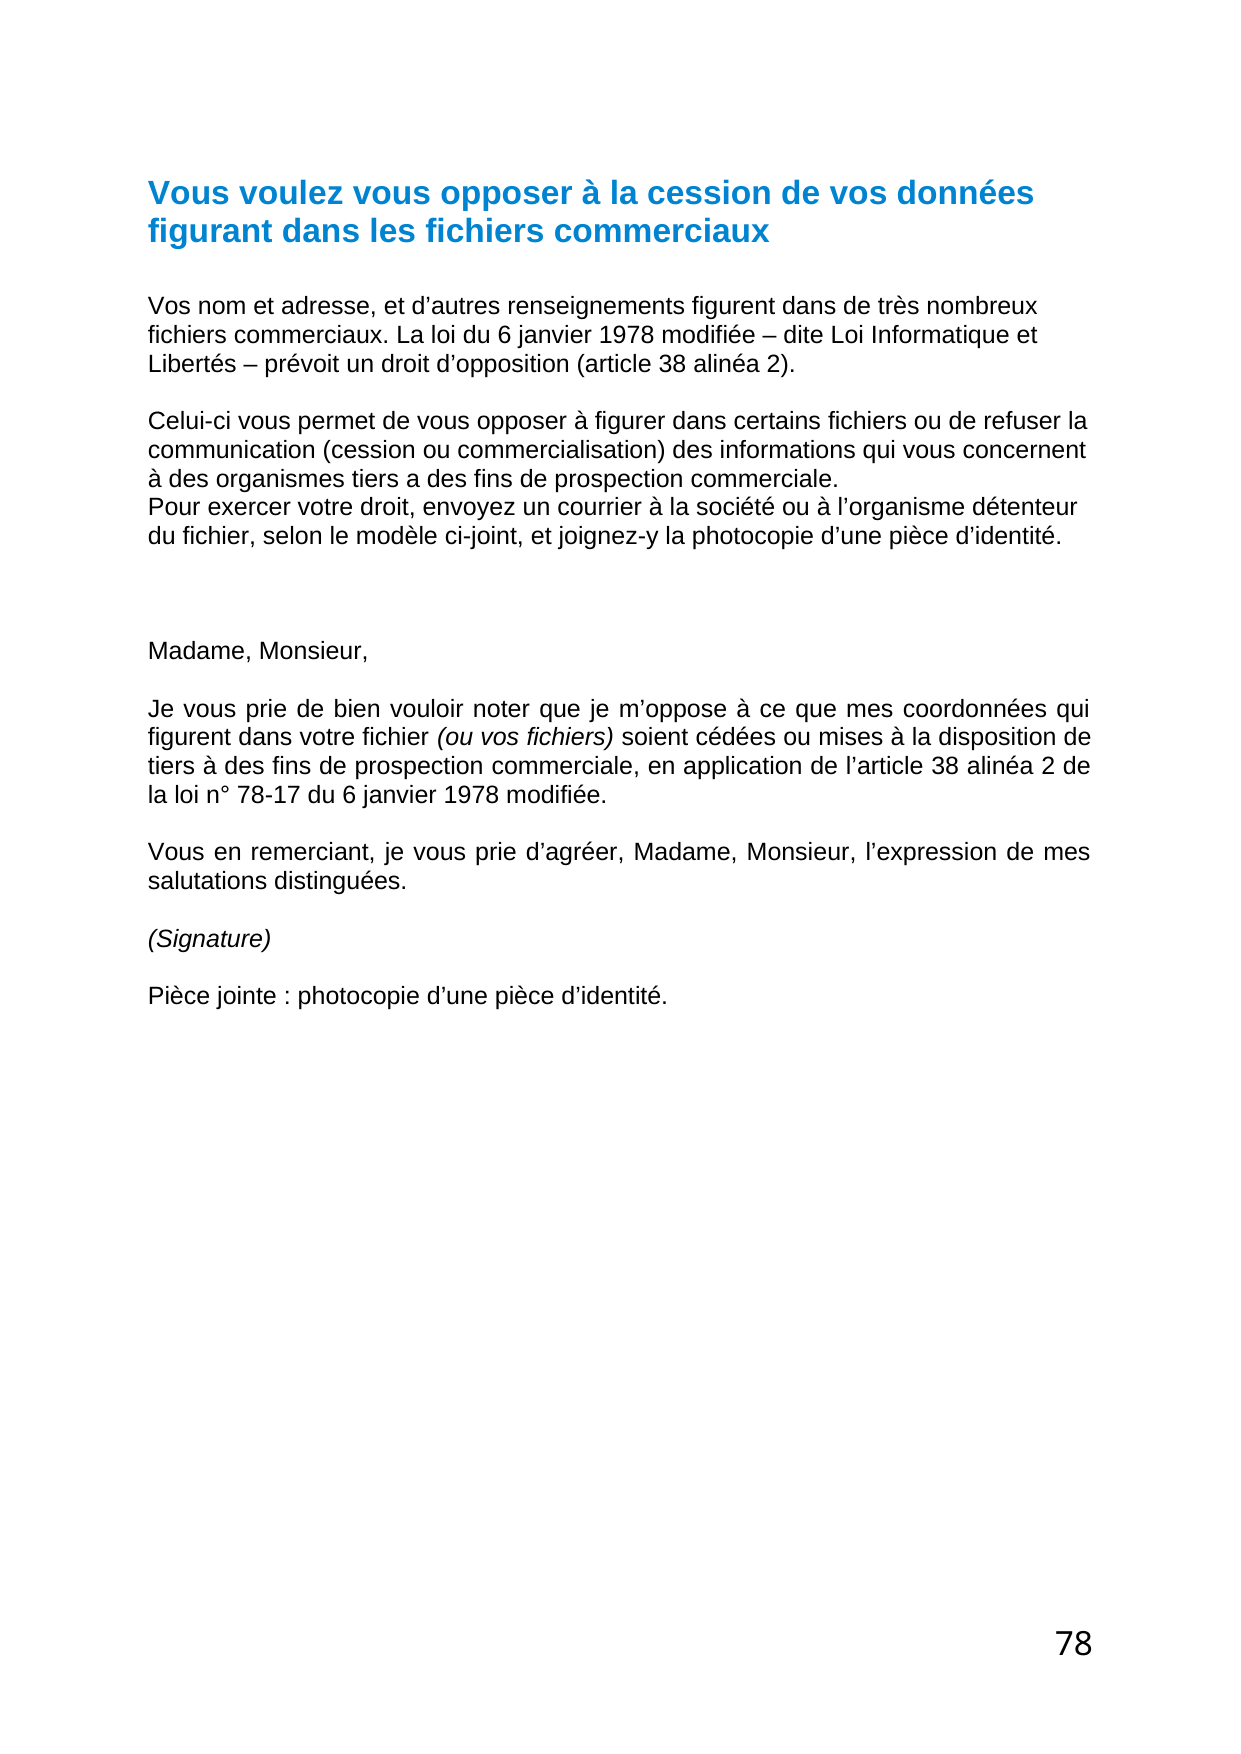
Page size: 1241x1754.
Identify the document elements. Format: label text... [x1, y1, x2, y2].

text Je vous prie de bien vouloir noter que je m’oppose à ce que mes coordonnées qui figurent dans votre fichier (ou vos fichiers) soient cédées ou mises à la disposition de tiers à des fins de prospection commerciale, en application de l’article 38 alinéa 2 de la loi n° 78-17 du 6 janvier 1978 modifiée. [148, 694, 1093, 809]
text Madame, Monsieur, [148, 636, 1093, 665]
text Celui-ci vous permet de vous opposer à figurer dans certains fichiers ou de refuser la communication (cession ou commercialisation) des informations qui vous concernent à des organismes tiers a des fins de prospection commerciale. [148, 406, 1093, 492]
text Vos nom et adresse, et d’autres renseignements figurent dans de très nombreux fichiers commerciaux. La loi du 6 janvier 1978 modifiée – dite Loi Informatique et Libertés – prévoit un droit d’opposition (article 38 alinéa 2). [148, 291, 1093, 377]
text Vous en remerciant, je vous prie d’agréer, Madame, Monsieur, l’expression de mes salutations distinguées. [148, 837, 1093, 895]
text Pièce jointe : photocopie d’une pièce d’identité. [148, 981, 1093, 1010]
text Pour exercer votre droit, envoyez un courrier à la société ou à l’organisme détenteur du fichier, selon le modèle ci-joint, et joignez-y la photocopie d’une pièce d’identité. [148, 492, 1093, 550]
text (Signature) [148, 924, 1093, 952]
subtitle Vous voulez vous opposer à la cession de vos données figurant dans les fichiers commerciaux [148, 173, 1093, 250]
